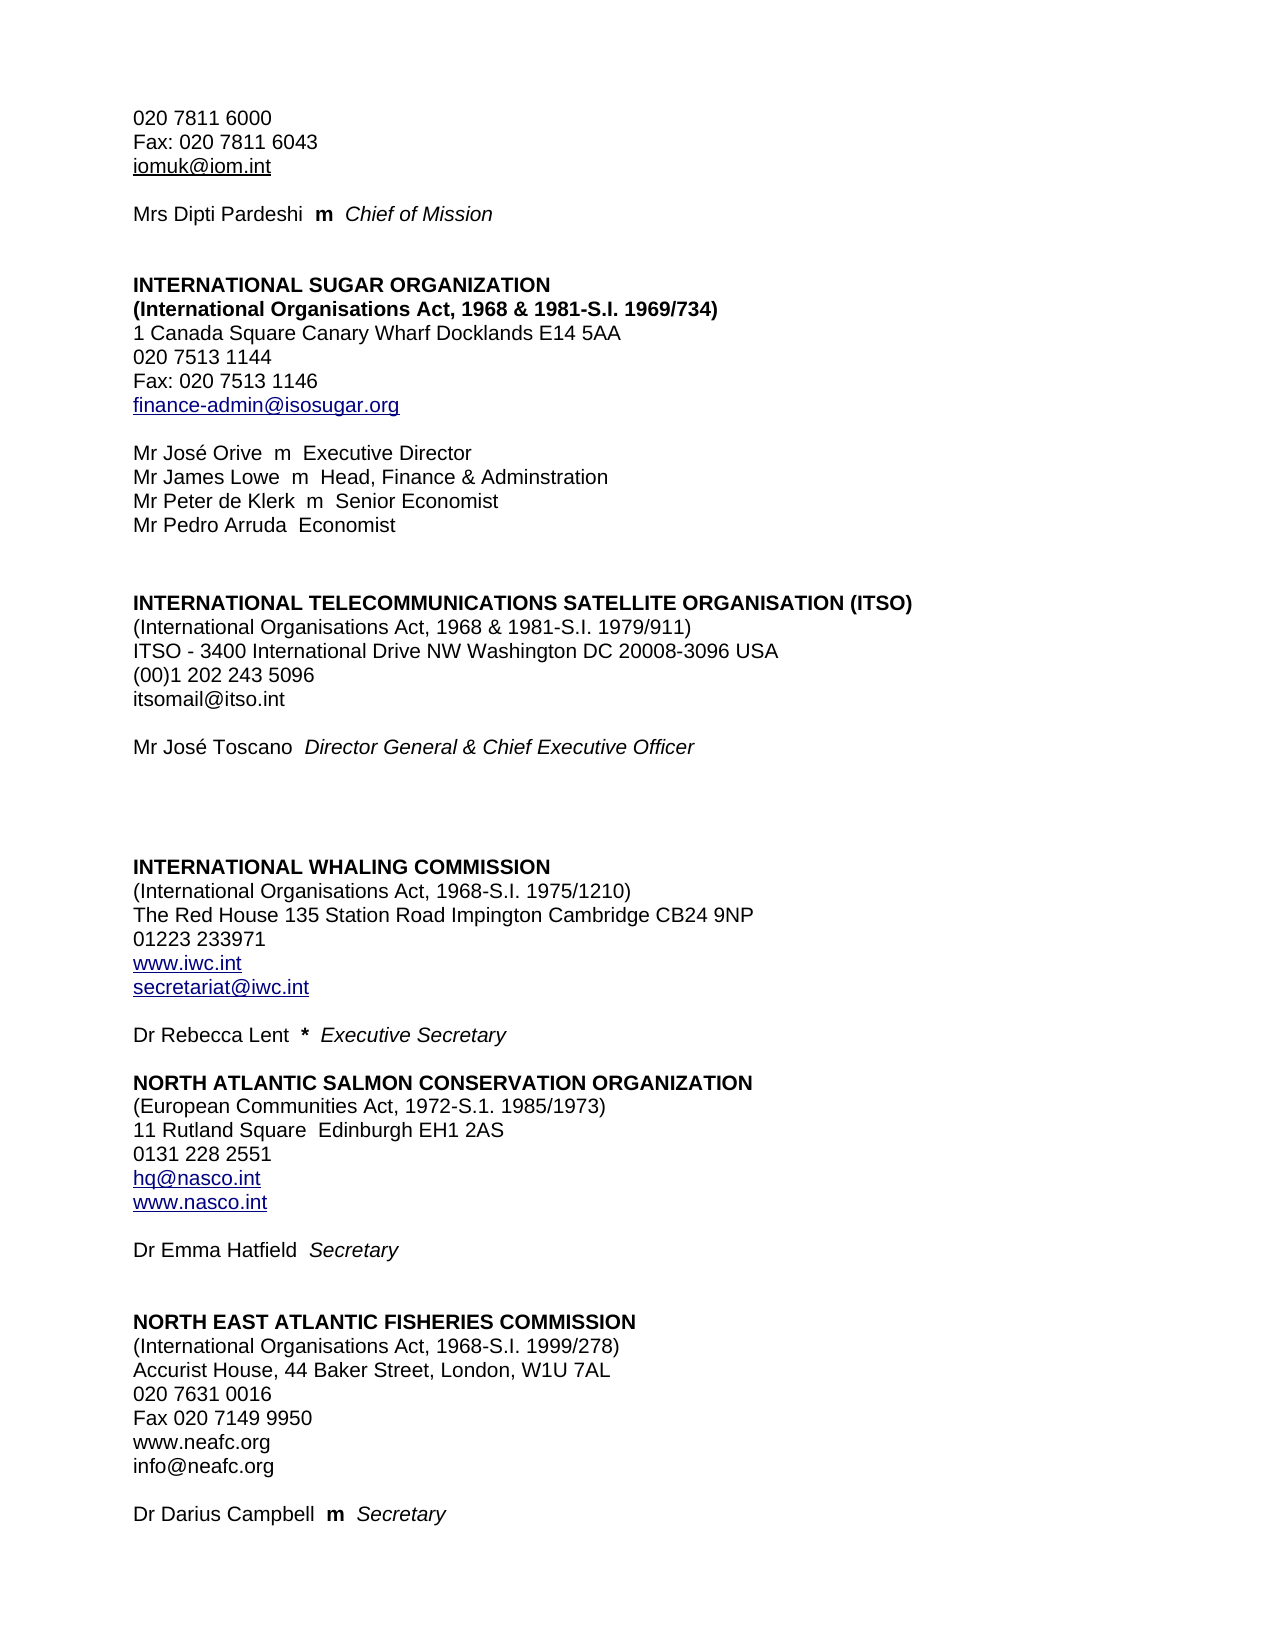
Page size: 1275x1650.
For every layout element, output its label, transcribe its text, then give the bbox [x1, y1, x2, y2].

text 01223 233971 [133, 927, 1181, 951]
text (International Organisations Act, 1968 & 1981-S.I. 1969/734) [133, 297, 1181, 321]
text (International Organisations Act, 1968 & 1981-S.I. 1979/911) [133, 615, 1181, 639]
text info@neafc.org [133, 1454, 1181, 1478]
text 0131 228 2551 [133, 1142, 1181, 1166]
text The Red House 135 Station Road Impington Cambridge CB24 9NP [133, 903, 1181, 927]
text www.iwc.int [133, 951, 1181, 974]
text INTERNATIONAL TELECOMMUNICATIONS SATELLITE ORGANISATION (ITSO) [133, 591, 1181, 615]
text (International Organisations Act, 1968-S.I. 1999/278) [133, 1334, 1181, 1358]
text NORTH ATLANTIC SALMON CONSERVATION ORGANIZATION [133, 1070, 1181, 1094]
text www.nasco.int [133, 1190, 1181, 1214]
text Mr Peter de Klerk m Senior Economist [133, 489, 1181, 513]
text secretariat@iwc.int [133, 974, 1181, 998]
text Fax: 020 7513 1146 [133, 369, 1181, 393]
text INTERNATIONAL WHALING COMMISSION [133, 855, 1181, 879]
text 020 7513 1144 [133, 345, 1181, 369]
text 020 7811 6000 [133, 106, 1181, 129]
text Dr Darius Campbell m Secretary [133, 1502, 1181, 1526]
text Fax 020 7149 9950 [133, 1406, 1181, 1430]
text Dr Emma Hatfield Secretary [133, 1238, 1181, 1262]
text Mr José Toscano Director General & Chief Executive Officer [133, 735, 1181, 759]
text Mr Pedro Arruda Economist [133, 513, 1181, 537]
text Mr José Orive m Executive Director [133, 441, 1181, 465]
text itsomail@itso.int [133, 687, 1181, 711]
text iomuk@iom.int [133, 153, 1181, 177]
text INTERNATIONAL SUGAR ORGANIZATION [133, 273, 1181, 297]
text hq@nasco.int [133, 1166, 1181, 1190]
text 11 Rutland Square Edinburgh EH1 2AS [133, 1118, 1181, 1142]
text Dr Rebecca Lent * Executive Secretary [133, 1022, 1181, 1046]
text 020 7631 0016 [133, 1382, 1181, 1406]
subtitle NORTH EAST ATLANTIC FISHERIES COMMISSION [133, 1310, 1181, 1334]
text finance-admin@isosugar.org [133, 393, 1181, 417]
text www.neafc.org [133, 1430, 1181, 1454]
text (European Communities Act, 1972-S.1. 1985/1973) [133, 1094, 1181, 1118]
text (International Organisations Act, 1968-S.I. 1975/1210) [133, 879, 1181, 903]
text Mrs Dipti Pardeshi m Chief of Mission [133, 201, 1181, 225]
text 1 Canada Square Canary Wharf Docklands E14 5AA [133, 321, 1181, 345]
text Accurist House, 44 Baker Street, London, W1U 7AL [133, 1358, 1181, 1382]
text Fax: 020 7811 6043 [133, 129, 1181, 153]
text (00)1 202 243 5096 [133, 663, 1181, 687]
text Mr James Lowe m Head, Finance & Adminstration [133, 465, 1181, 489]
text ITSO - 3400 International Drive NW Washington DC 20008-3096 USA [133, 639, 1181, 663]
